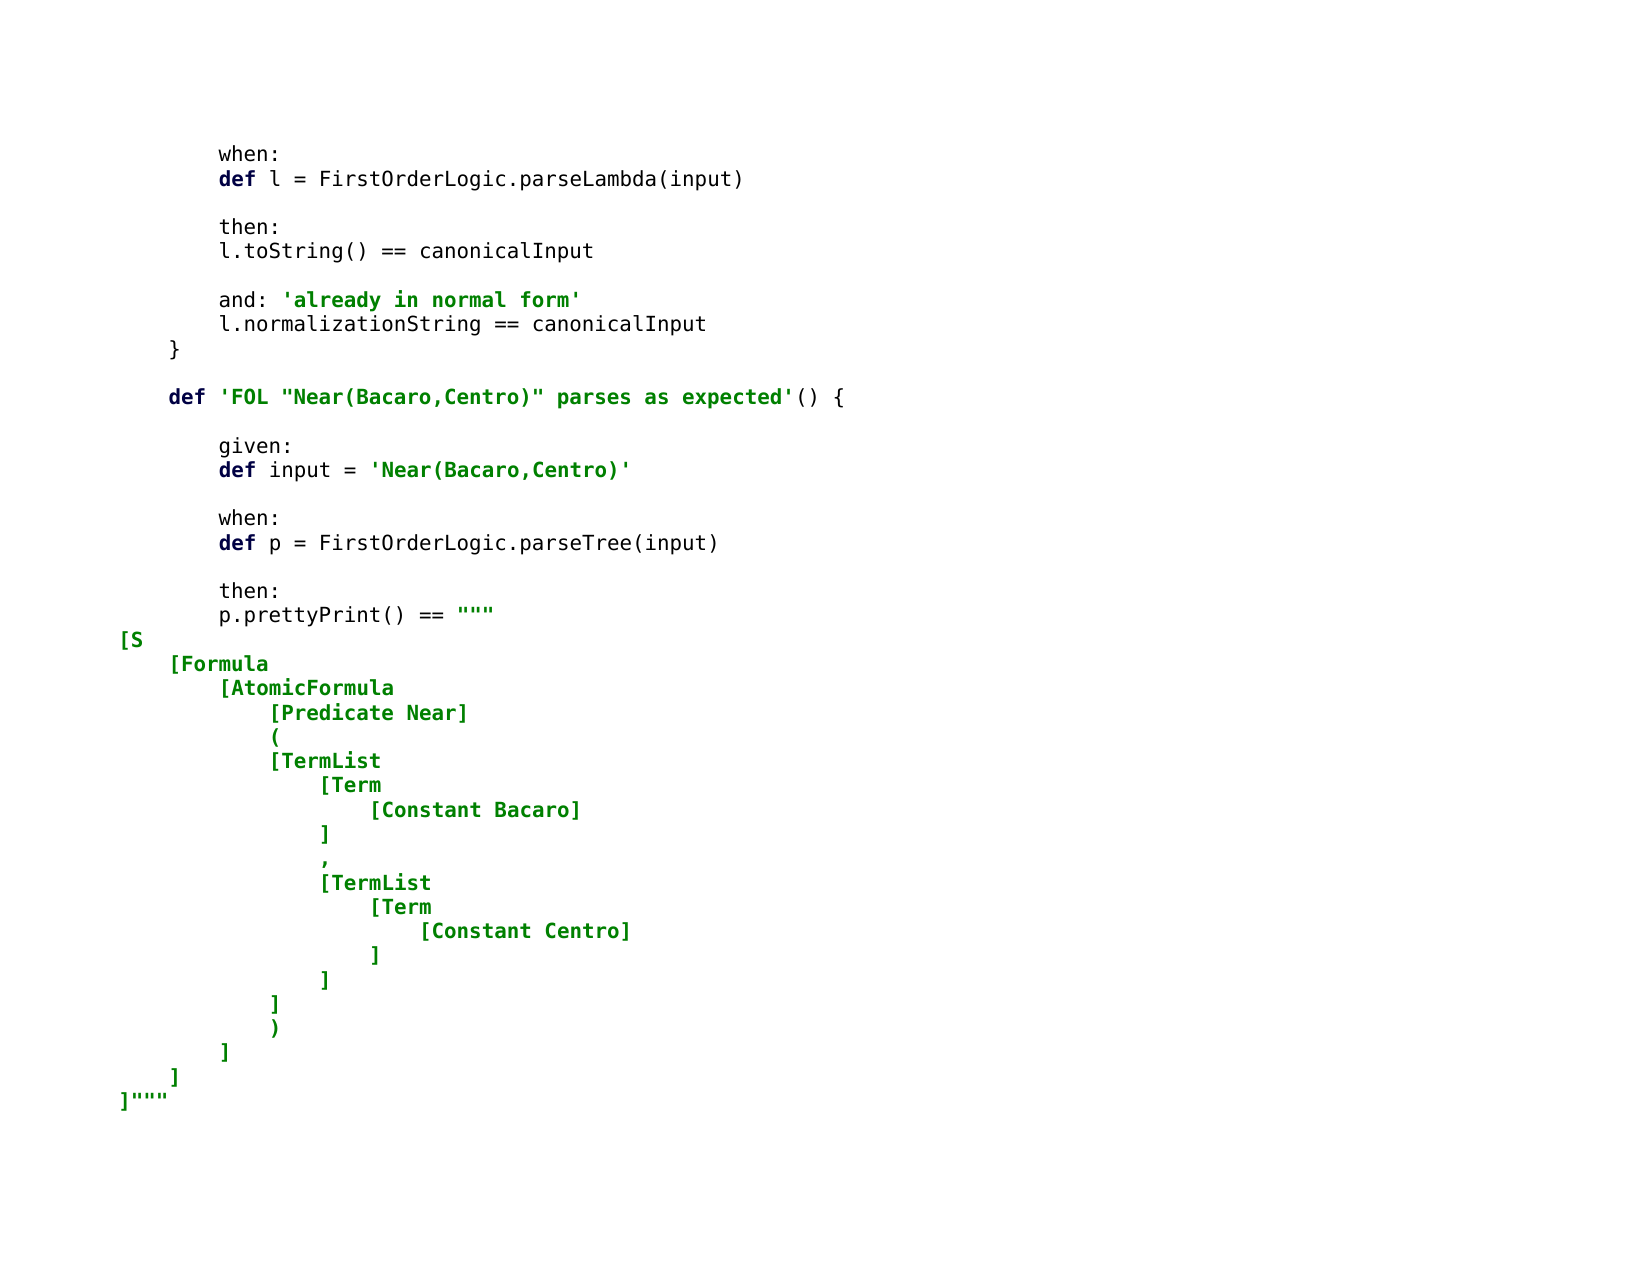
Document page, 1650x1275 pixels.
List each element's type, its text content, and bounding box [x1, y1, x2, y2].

text l.normalizationString == canonicalInput [118, 312, 1532, 337]
text def l = FirstOrderLogic.parseLambda(input) [118, 167, 1532, 191]
text ] [118, 943, 1532, 968]
text ] [118, 968, 1532, 992]
text and: 'already in normal form' [118, 288, 1532, 312]
text [Predicate Near] [118, 701, 1532, 725]
text [Constant Centro] [118, 919, 1532, 943]
text ( [118, 725, 1532, 749]
text l.toString() == canonicalInput [118, 239, 1532, 264]
text ] [118, 822, 1532, 846]
text when: [118, 506, 1532, 531]
text def p = FirstOrderLogic.parseTree(input) [118, 531, 1532, 555]
text then: [118, 215, 1532, 239]
text , [118, 846, 1532, 871]
text } [118, 337, 1532, 361]
text ] [118, 1040, 1532, 1065]
text given: [118, 434, 1532, 458]
text [Constant Bacaro] [118, 798, 1532, 822]
text ] [118, 992, 1532, 1016]
text [AtomicFormula [118, 676, 1532, 701]
text ]""" [118, 1089, 1532, 1113]
text [Term [118, 773, 1532, 798]
text p.prettyPrint() == """ [118, 603, 1532, 628]
text [Term [118, 895, 1532, 919]
text when: [118, 142, 1532, 167]
text ] [118, 1065, 1532, 1089]
text [TermList [118, 749, 1532, 773]
text ) [118, 1016, 1532, 1040]
text def 'FOL "Near(Bacaro,Centro)" parses as expected'() { [118, 385, 1532, 409]
text def input = 'Near(Bacaro,Centro)' [118, 458, 1532, 482]
text [Formula [118, 652, 1532, 676]
text [TermList [118, 871, 1532, 895]
text then: [118, 579, 1532, 603]
text [S [118, 628, 1532, 652]
